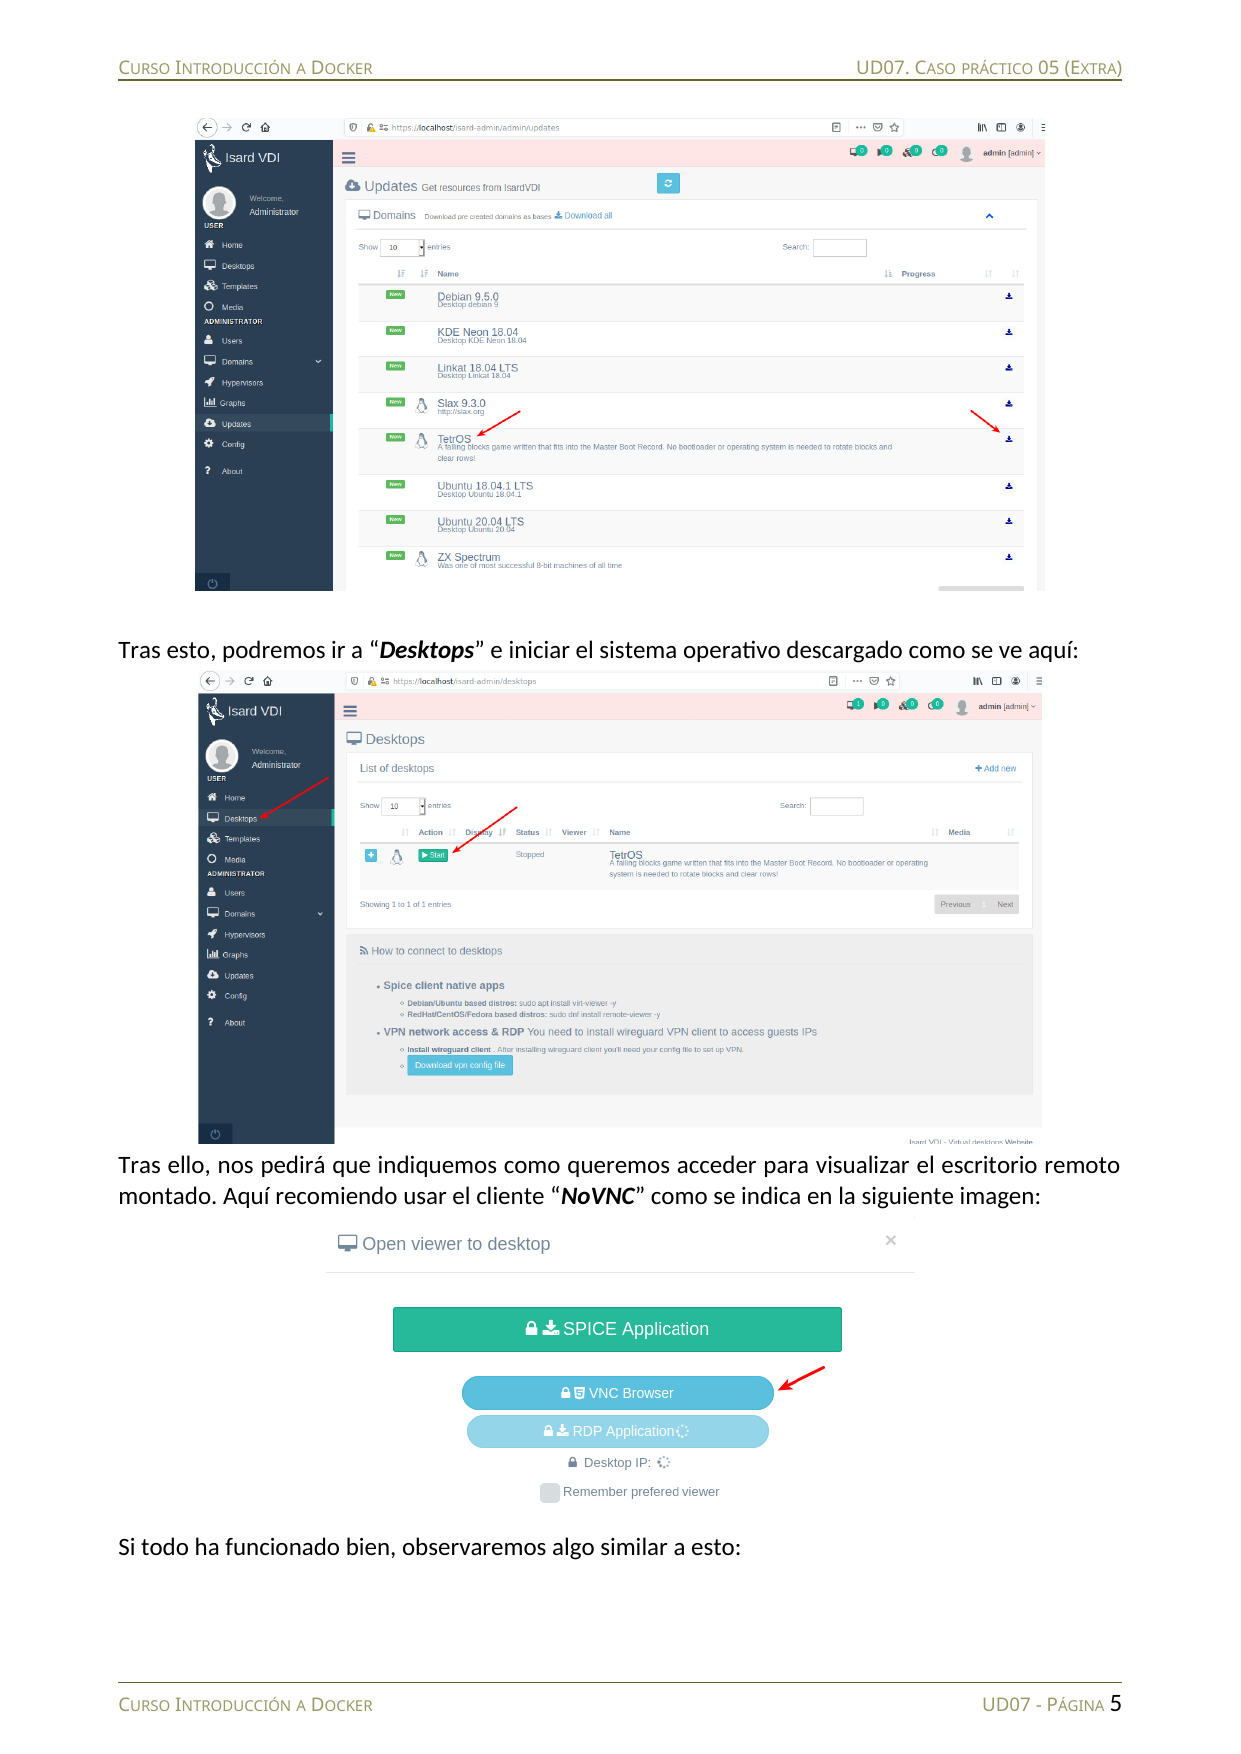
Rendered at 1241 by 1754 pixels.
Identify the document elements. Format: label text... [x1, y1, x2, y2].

text Si todo ha funcionado bien, observaremos algo similar a esto: [118, 1531, 1122, 1562]
picture [195, 118, 1045, 591]
picture [325, 1217, 915, 1525]
picture [198, 670, 1042, 1144]
text Tras ello, nos pedirá que indiquemos como queremos acceder para visualizar el escritorio remoto montado. Aquí recomiendo usar el cliente “NoVNC” como se indica en la siguiente imagen: [118, 1150, 1122, 1211]
text Tras esto, podremos ir a “Desktops” e iniciar el sistema operativo descargado como se ve aquí: [118, 634, 1122, 664]
